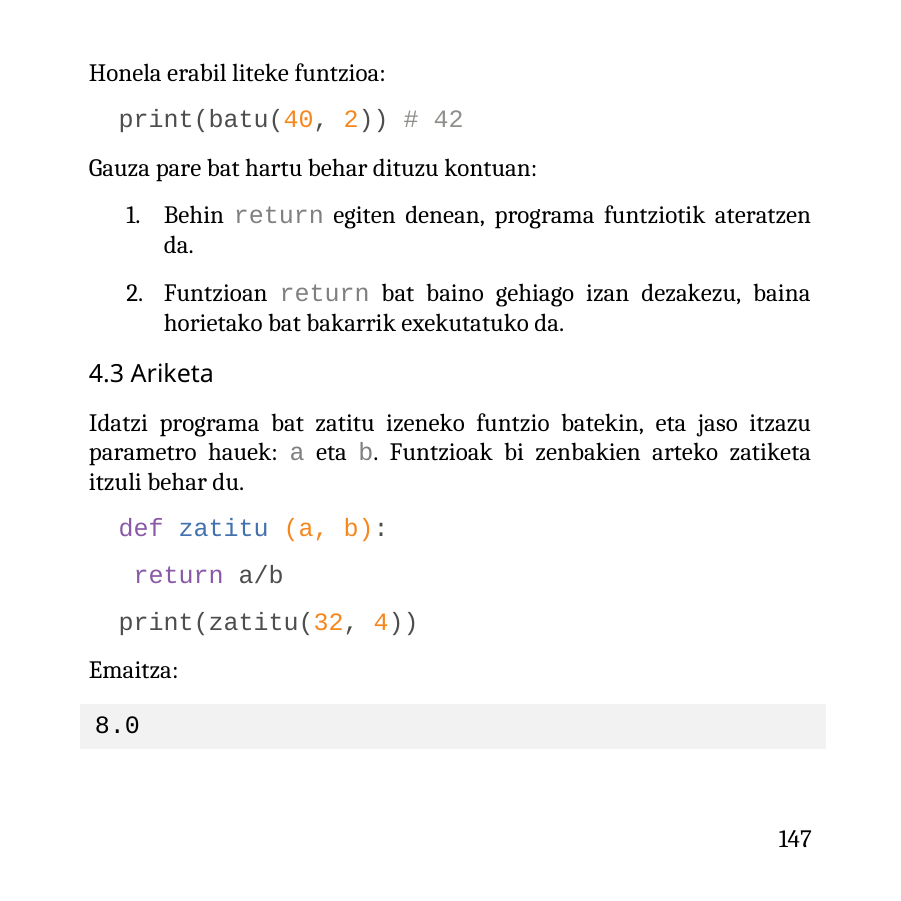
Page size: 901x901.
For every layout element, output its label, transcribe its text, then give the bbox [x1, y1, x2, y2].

text Idatzi programa bat zatitu izeneko funtzio batekin, eta jaso itzazu parametro hauek: a eta b. Funtzioak bi zenbakien arteko zatiketa itzuli behar du. [89, 409, 811, 496]
text 4.3 Ariketa [89, 356, 811, 390]
list Funtzioan return bat baino gehiago izan dezakezu, baina horietako bat bakarrik exekutatuko da. [126, 279, 811, 337]
text 8.0 [86, 710, 820, 743]
text return a/b [118, 562, 811, 591]
text def zatitu (a, b): [118, 515, 811, 543]
list Behin return egiten denean, programa funtziotik ateratzen da. [126, 201, 811, 260]
text print(batu(40, 2)) # 42 [118, 107, 811, 135]
text print(zatitu(32, 4)) [118, 609, 811, 638]
text Gauza pare bat hartu behar dituzu kontuan: [89, 154, 811, 182]
text Honela erabil liteke funtzioa: [89, 59, 811, 88]
text Emaitza: [89, 656, 811, 685]
